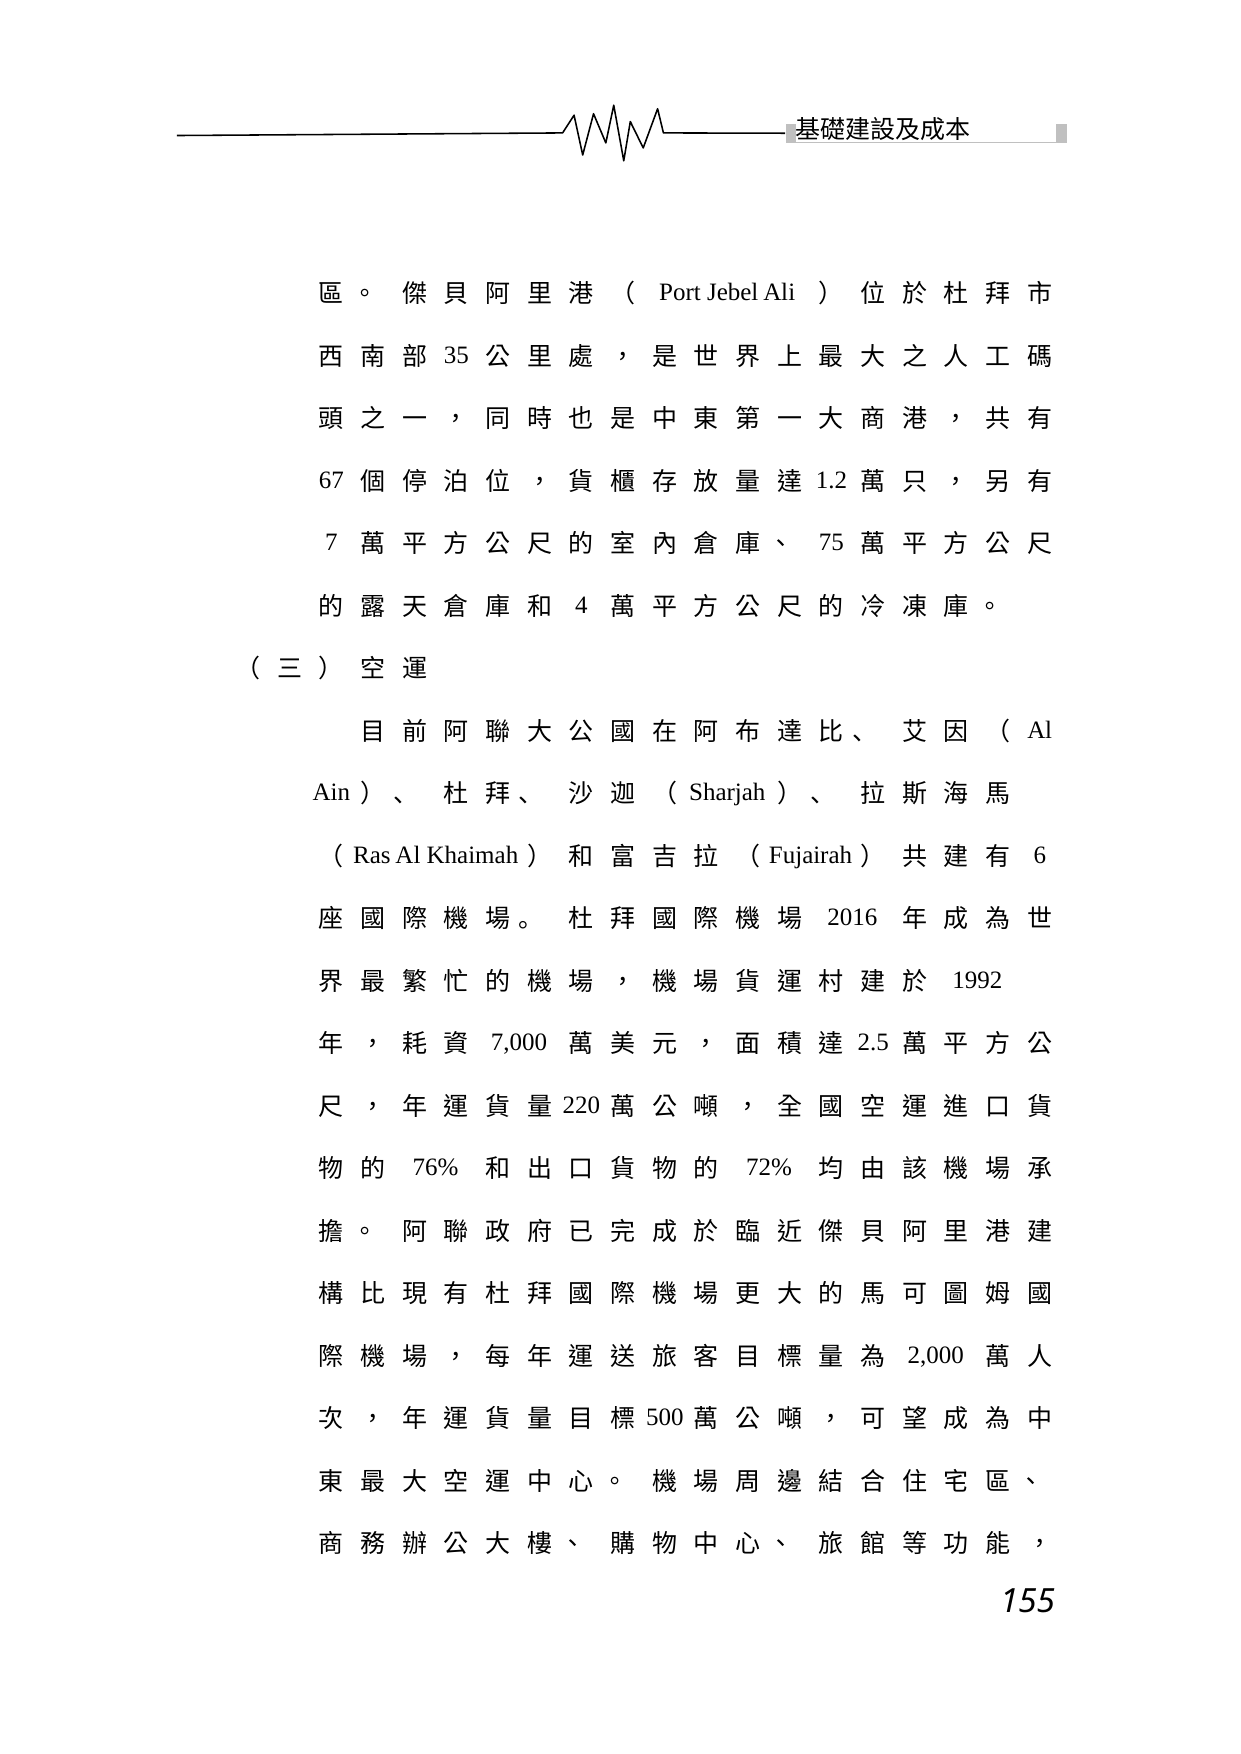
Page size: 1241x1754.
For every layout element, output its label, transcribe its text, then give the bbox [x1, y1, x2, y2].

text 區。傑貝阿里港（Port Jebel Ali）位於杜拜市西南部35公里處，是世界上最大之人工碼頭之一，同時也是中東第一大商港，共有67個停泊位，貨櫃存放量達1.2萬只，另有7萬平方公尺的室內倉庫、75萬平方公尺的露天倉庫和4萬平方公尺的冷凍庫。 [284, 250, 1060, 625]
text 目前阿聯大公國在阿布達比、艾因（Al Ain）、杜拜、沙迦（Sharjah）、拉斯海馬（Ras Al Khaimah）和富吉拉（Fujairah）共建有6座國際機場。杜拜國際機場2016年成為世界最繁忙的機場，機場貨運村建於1992年，耗資7,000萬美元，面積達2.5萬平方公尺，年運貨量220萬公噸，全國空運進口貨物的76%和出口貨物的72%均由該機場承擔。阿聯政府已完成於臨近傑貝阿里港建構比現有杜拜國際機場更大的馬可圖姆國際機場，每年運送旅客目標量為2,000萬人次，年運貨量目標500萬公噸，可望成為中東最大空運中心。機場周邊結合住宅區、商務辦公大樓、購物中心、旅館等功能， [284, 688, 1060, 1563]
text （三）空運 [210, 625, 1060, 688]
